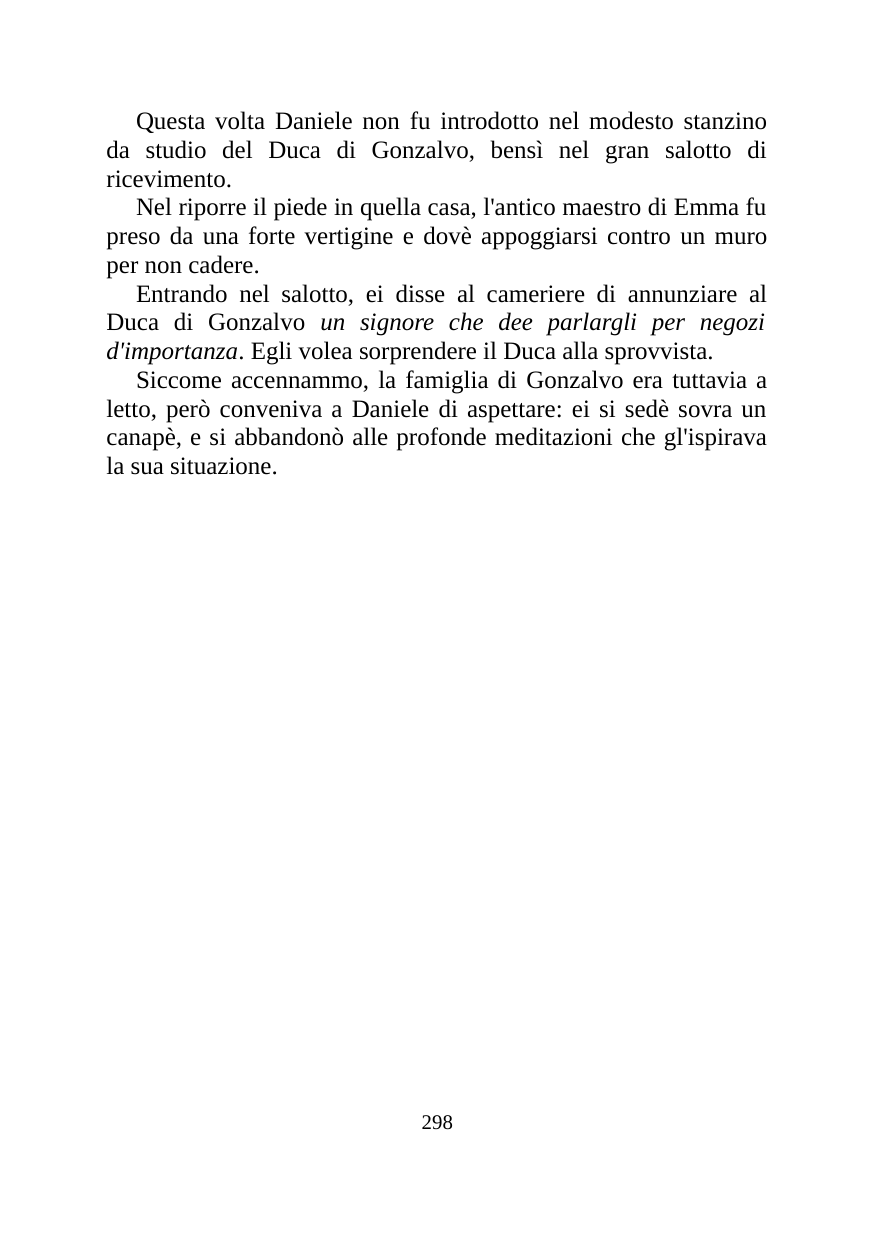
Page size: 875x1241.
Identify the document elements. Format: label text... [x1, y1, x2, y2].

text Entrando nel salotto, ei disse al cameriere di annunziare al Duca di Gonzalvo un signore che dee parlargli per negozi d'importanza. Egli volea sorprendere il Duca alla sprovvista. [106, 279, 768, 365]
text Siccome accennammo, la famiglia di Gonzalvo era tuttavia a letto, però conveniva a Daniele di aspettare: ei si sedè sovra un canapè, e si abbandonò alle profonde meditazioni che gl'ispirava la sua situazione. [106, 365, 768, 480]
text Questa volta Daniele non fu introdotto nel modesto stanzino da studio del Duca di Gonzalvo, bensì nel gran salotto di ricevimento. [106, 106, 768, 192]
text Nel riporre il piede in quella casa, l'antico maestro di Emma fu preso da una forte vertigine e dovè appoggiarsi contro un muro per non cadere. [106, 192, 768, 279]
